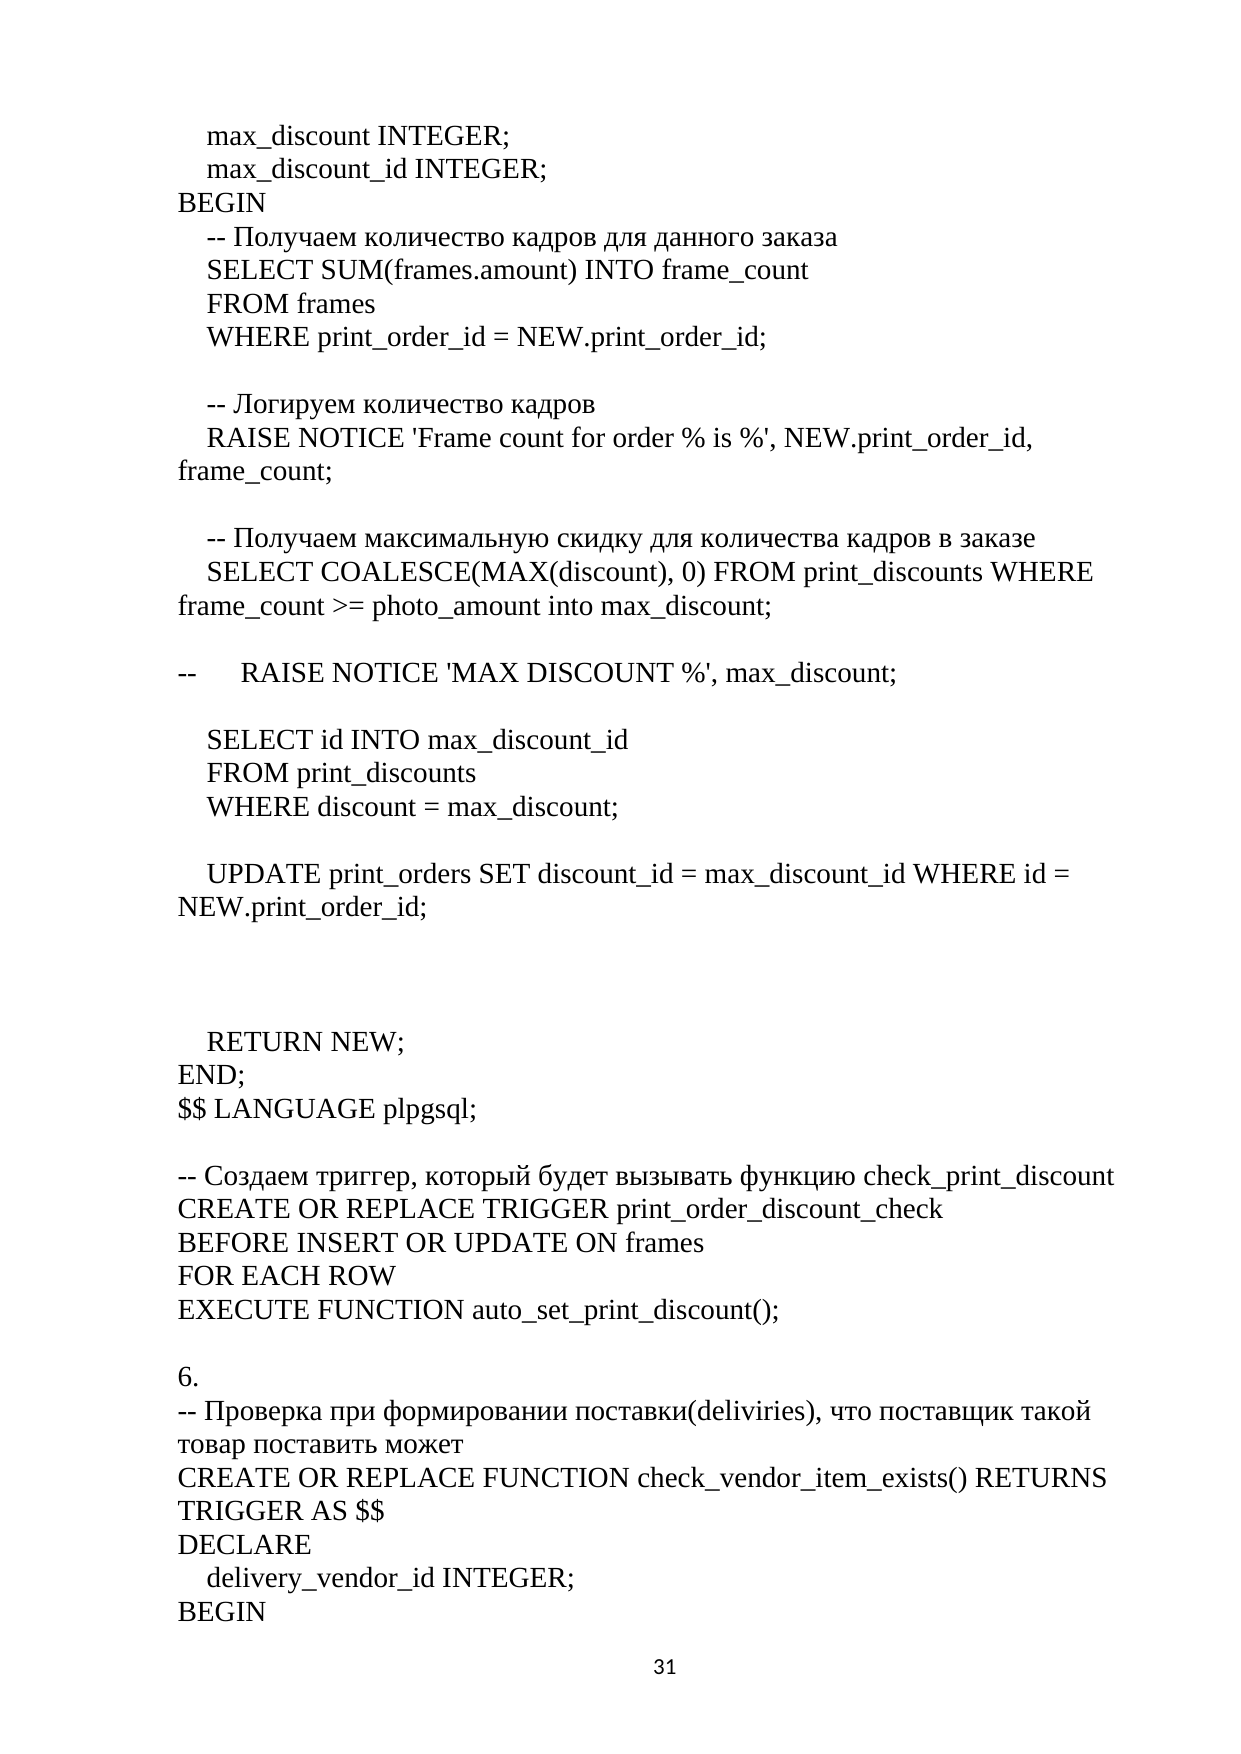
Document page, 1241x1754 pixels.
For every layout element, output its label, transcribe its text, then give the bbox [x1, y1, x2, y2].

text BEGIN [177, 185, 1152, 219]
text CREATE OR REPLACE FUNCTION check_vendor_item_exists() RETURNS TRIGGER AS $$ [177, 1460, 1152, 1527]
text FROM frames [177, 286, 1152, 319]
text CREATE OR REPLACE TRIGGER print_order_discount_check [177, 1191, 1152, 1225]
text WHERE discount = max_discount; [177, 789, 1152, 822]
text max_discount_id INTEGER; [177, 152, 1152, 185]
text END; [177, 1057, 1152, 1091]
text SELECT SUM(frames.amount) INTO frame_count [177, 252, 1152, 286]
text SELECT id INTO max_discount_id [177, 722, 1152, 755]
text $$ LANGUAGE plpgsql; [177, 1091, 1152, 1124]
text -- Проверка при формировании поставки(deliviries), что поставщик такой товар поставить может [177, 1393, 1152, 1460]
text max_discount INTEGER; [177, 118, 1152, 152]
text -- RAISE NOTICE 'MAX DISCOUNT %', max_discount; [177, 655, 1152, 688]
text FROM print_discounts [177, 755, 1152, 789]
text RAISE NOTICE 'Frame count for order % is %', NEW.print_order_id, frame_count; [177, 420, 1152, 487]
text BEGIN [177, 1594, 1152, 1627]
text 6. [177, 1359, 1152, 1393]
text -- Создаем триггер, который будет вызывать функцию check_print_discount [177, 1158, 1152, 1191]
text -- Получаем количество кадров для данного заказа [177, 219, 1152, 252]
text BEFORE INSERT OR UPDATE ON frames [177, 1225, 1152, 1258]
text EXECUTE FUNCTION auto_set_print_discount(); [177, 1292, 1152, 1326]
text SELECT COALESCE(MAX(discount), 0) FROM print_discounts WHERE frame_count >= photo_amount into max_discount; [177, 554, 1152, 621]
text DECLARE [177, 1527, 1152, 1560]
text WHERE print_order_id = NEW.print_order_id; [177, 319, 1152, 353]
text RETURN NEW; [177, 1024, 1152, 1057]
text FOR EACH ROW [177, 1258, 1152, 1292]
text -- Логируем количество кадров [177, 386, 1152, 420]
text UPDATE print_orders SET discount_id = max_discount_id WHERE id = NEW.print_order_id; [177, 856, 1152, 923]
text -- Получаем максимальную скидку для количества кадров в заказе [177, 521, 1152, 554]
text delivery_vendor_id INTEGER; [177, 1560, 1152, 1594]
